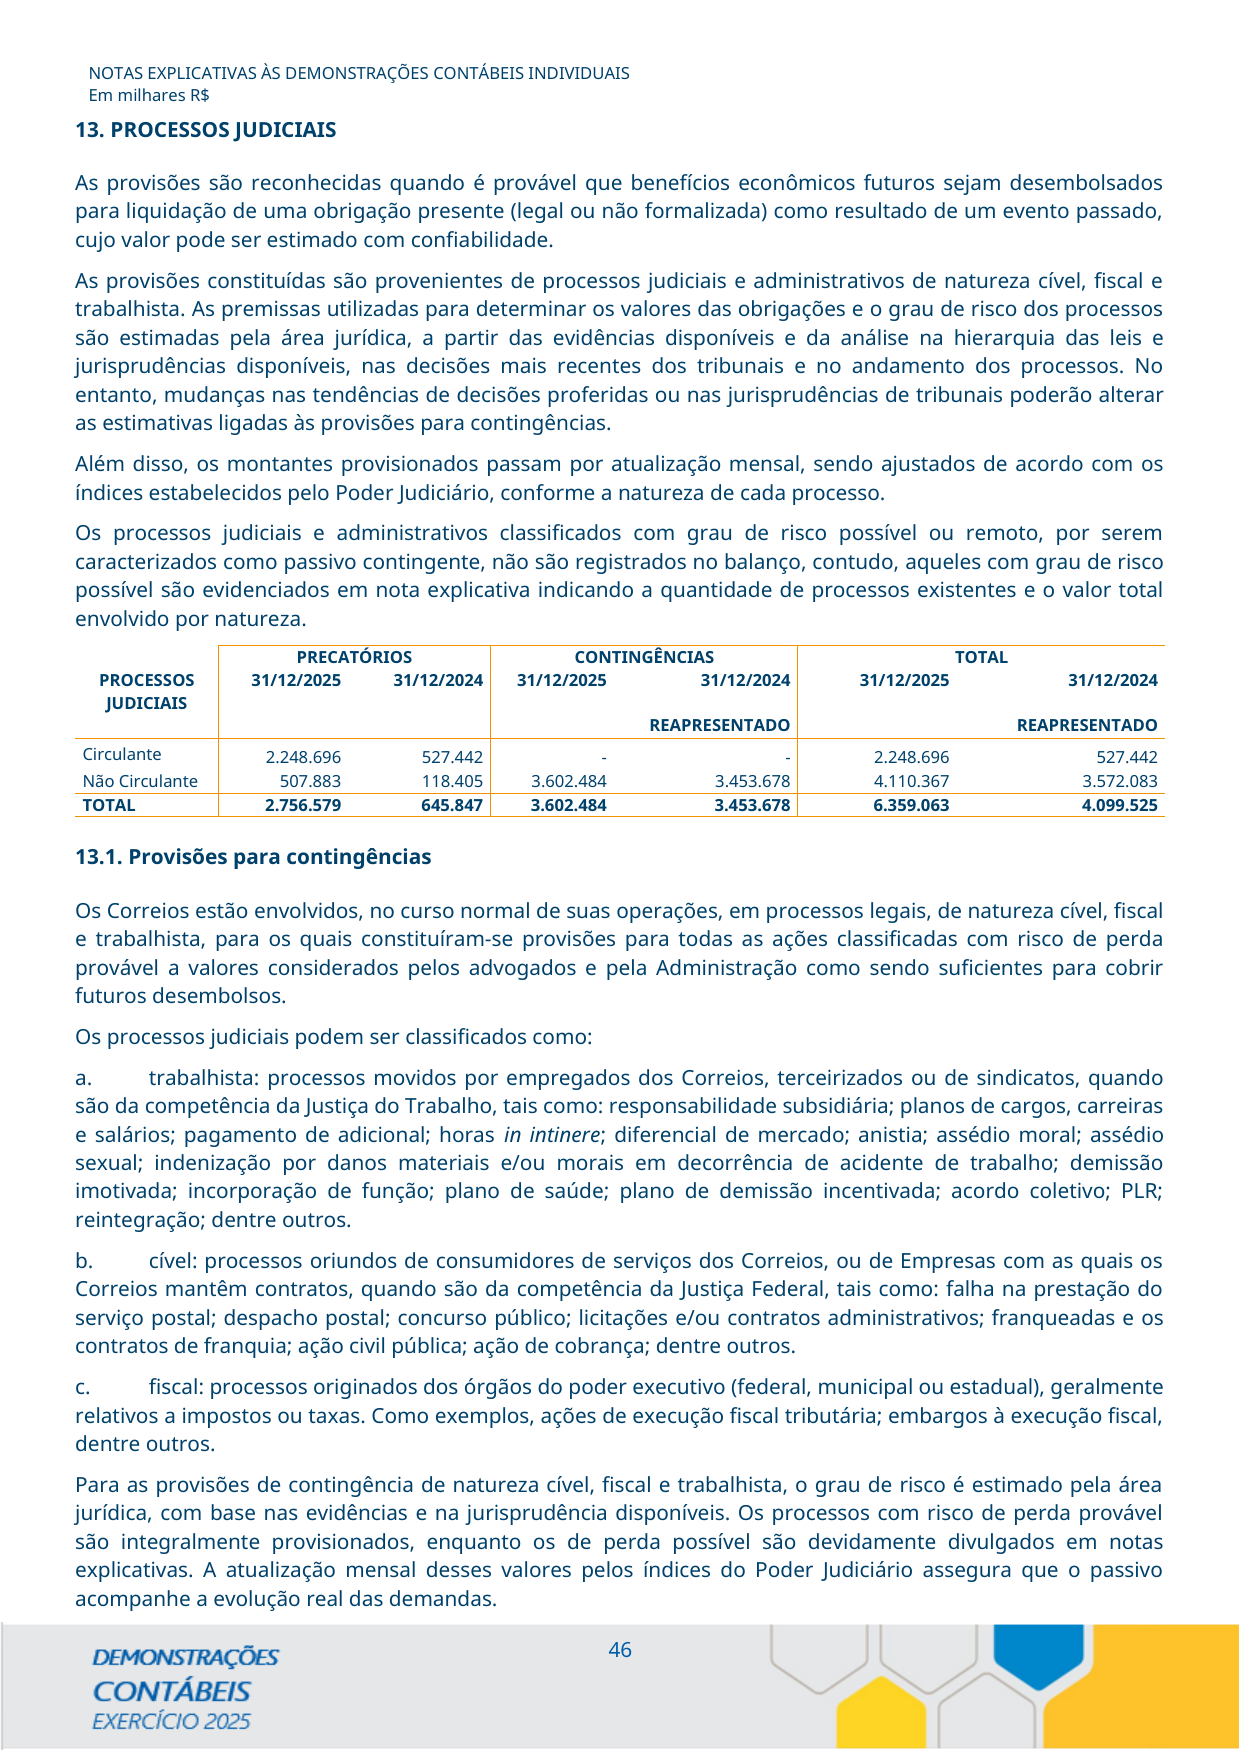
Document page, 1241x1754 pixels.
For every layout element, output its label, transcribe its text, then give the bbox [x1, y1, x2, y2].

table_header PRECATÓRIOS [219, 646, 490, 668]
text a. trabalhista: processos movidos por empregados dos Correios, terceirizados ou de sindicatos, quando são da competência da Justiça do Trabalho, tais como: responsabilidade subsidiária; planos de cargos, carreiras e salários; pagamento de adicional; horas in intinere; diferencial de mercado; anistia; assédio moral; assédio sexual; indenização por danos materiais e/ou morais em decorrência de acidente de trabalho; demissão imotivada; incorporação de função; plano de saúde; plano de demissão incentivada; acordo coletivo; PLR; reintegração; dentre outros. [75, 1063, 1165, 1233]
table_cell 31/12/2025 [491, 669, 614, 714]
table_cell 31/12/2024 [957, 669, 1165, 714]
table_cell 3.453.678 [614, 769, 797, 792]
text Além disso, os montantes provisionados passam por atualização mensal, sendo ajustados de acordo com os índices estabelecidos pelo Poder Judiciário, conforme a natureza de cada processo. [75, 449, 1165, 506]
table_cell 6.359.063 [798, 794, 957, 816]
table_cell 3.453.678 [614, 794, 797, 816]
table_cell [219, 714, 348, 738]
subtitle Provisões para contingências [75, 842, 1165, 871]
table_cell 507.883 [219, 769, 348, 792]
table_header [75, 645, 218, 668]
table_cell 2.248.696 [219, 739, 348, 769]
table_cell 31/12/2024 [349, 669, 490, 714]
table_cell Não Circulante [75, 769, 218, 792]
table_cell [798, 714, 957, 738]
table_cell 31/12/2025 [798, 669, 957, 714]
table_cell 527.442 [957, 739, 1165, 769]
text As provisões são reconhecidas quando é provável que benefícios econômicos futuros sejam desembolsados para liquidação de uma obrigação presente (legal ou não formalizada) como resultado de um evento passado, cujo valor pode ser estimado com confiabilidade. [75, 168, 1165, 253]
text Os processos judiciais e administrativos classificados com grau de risco possível ou remoto, por serem caracterizados como passivo contingente, não são registrados no balanço, contudo, aqueles com grau de risco possível são evidenciados em nota explicativa indicando a quantidade de processos existentes e o valor total envolvido por natureza. [75, 518, 1165, 632]
table_cell REAPRESENTADO [957, 714, 1165, 738]
text c. fiscal: processos originados dos órgãos do poder executivo (federal, municipal ou estadual), geralmente relativos a impostos ou taxas. Como exemplos, ações de execução fiscal tributária; embargos à execução fiscal, dentre outros. [75, 1372, 1165, 1458]
text As provisões constituídas são provenientes de processos judiciais e administrativos de natureza cível, fiscal e trabalhista. As premissas utilizadas para determinar os valores das obrigações e o grau de risco dos processos são estimadas pela área jurídica, a partir das evidências disponíveis e da análise na hierarquia das leis e jurisprudências disponíveis, nas decisões mais recentes dos tribunais e no andamento dos processos. No entanto, mudanças nas tendências de decisões proferidas ou nas jurisprudências de tribunais poderão alterar as estimativas ligadas às provisões para contingências. [75, 266, 1165, 437]
table_cell 31/12/2025 [219, 669, 348, 714]
text Os processos judiciais podem ser classificados como: [75, 1022, 1165, 1050]
table_cell TOTAL [75, 794, 218, 816]
subtitle PROCESSOS JUDICIAIS [75, 115, 1165, 143]
table_cell - [491, 739, 614, 769]
table_cell Circulante [75, 739, 218, 769]
table_cell 2.248.696 [798, 739, 957, 769]
table_cell 4.110.367 [798, 769, 957, 792]
table_cell [75, 714, 218, 738]
table_cell REAPRESENTADO [614, 714, 797, 738]
picture [0, 1622, 1239, 1750]
table_cell 2.756.579 [219, 794, 348, 816]
table_cell [491, 714, 614, 738]
table_cell 3.602.484 [491, 794, 614, 816]
table_cell 31/12/2024 [614, 669, 797, 714]
text Para as provisões de contingência de natureza cível, fiscal e trabalhista, o grau de risco é estimado pela área jurídica, com base nas evidências e na jurisprudência disponíveis. Os processos com risco de perda provável são integralmente provisionados, enquanto os de perda possível são devidamente divulgados em notas explicativas. A atualização mensal desses valores pelos índices do Poder Judiciário assegura que o passivo acompanhe a evolução real das demandas. [75, 1470, 1165, 1612]
table_cell PROCESSOS JUDICIAIS [75, 669, 218, 714]
text b. cível: processos oriundos de consumidores de serviços dos Correios, ou de Empresas com as quais os Correios mantêm contratos, quando são da competência da Justiça Federal, tais como: falha na prestação do serviço postal; despacho postal; concurso público; licitações e/ou contratos administrativos; franqueadas e os contratos de franquia; ação civil pública; ação de cobrança; dentre outros. [75, 1246, 1165, 1360]
table_cell 527.442 [349, 739, 490, 769]
table_cell 4.099.525 [957, 794, 1165, 816]
table_cell 118.405 [349, 769, 490, 792]
text Os Correios estão envolvidos, no curso normal de suas operações, em processos legais, de natureza cível, fiscal e trabalhista, para os quais constituíram-se provisões para todas as ações classificadas com risco de perda provável a valores considerados pelos advogados e pela Administração como sendo suficientes para cobrir futuros desembolsos. [75, 896, 1165, 1009]
table_cell 3.602.484 [491, 769, 614, 792]
table_cell 3.572.083 [957, 769, 1165, 792]
table_cell - [614, 739, 797, 769]
table_header TOTAL [798, 646, 1165, 668]
table_cell 645.847 [349, 794, 490, 816]
table_header CONTINGÊNCIAS [491, 646, 797, 668]
table_cell [349, 714, 490, 738]
